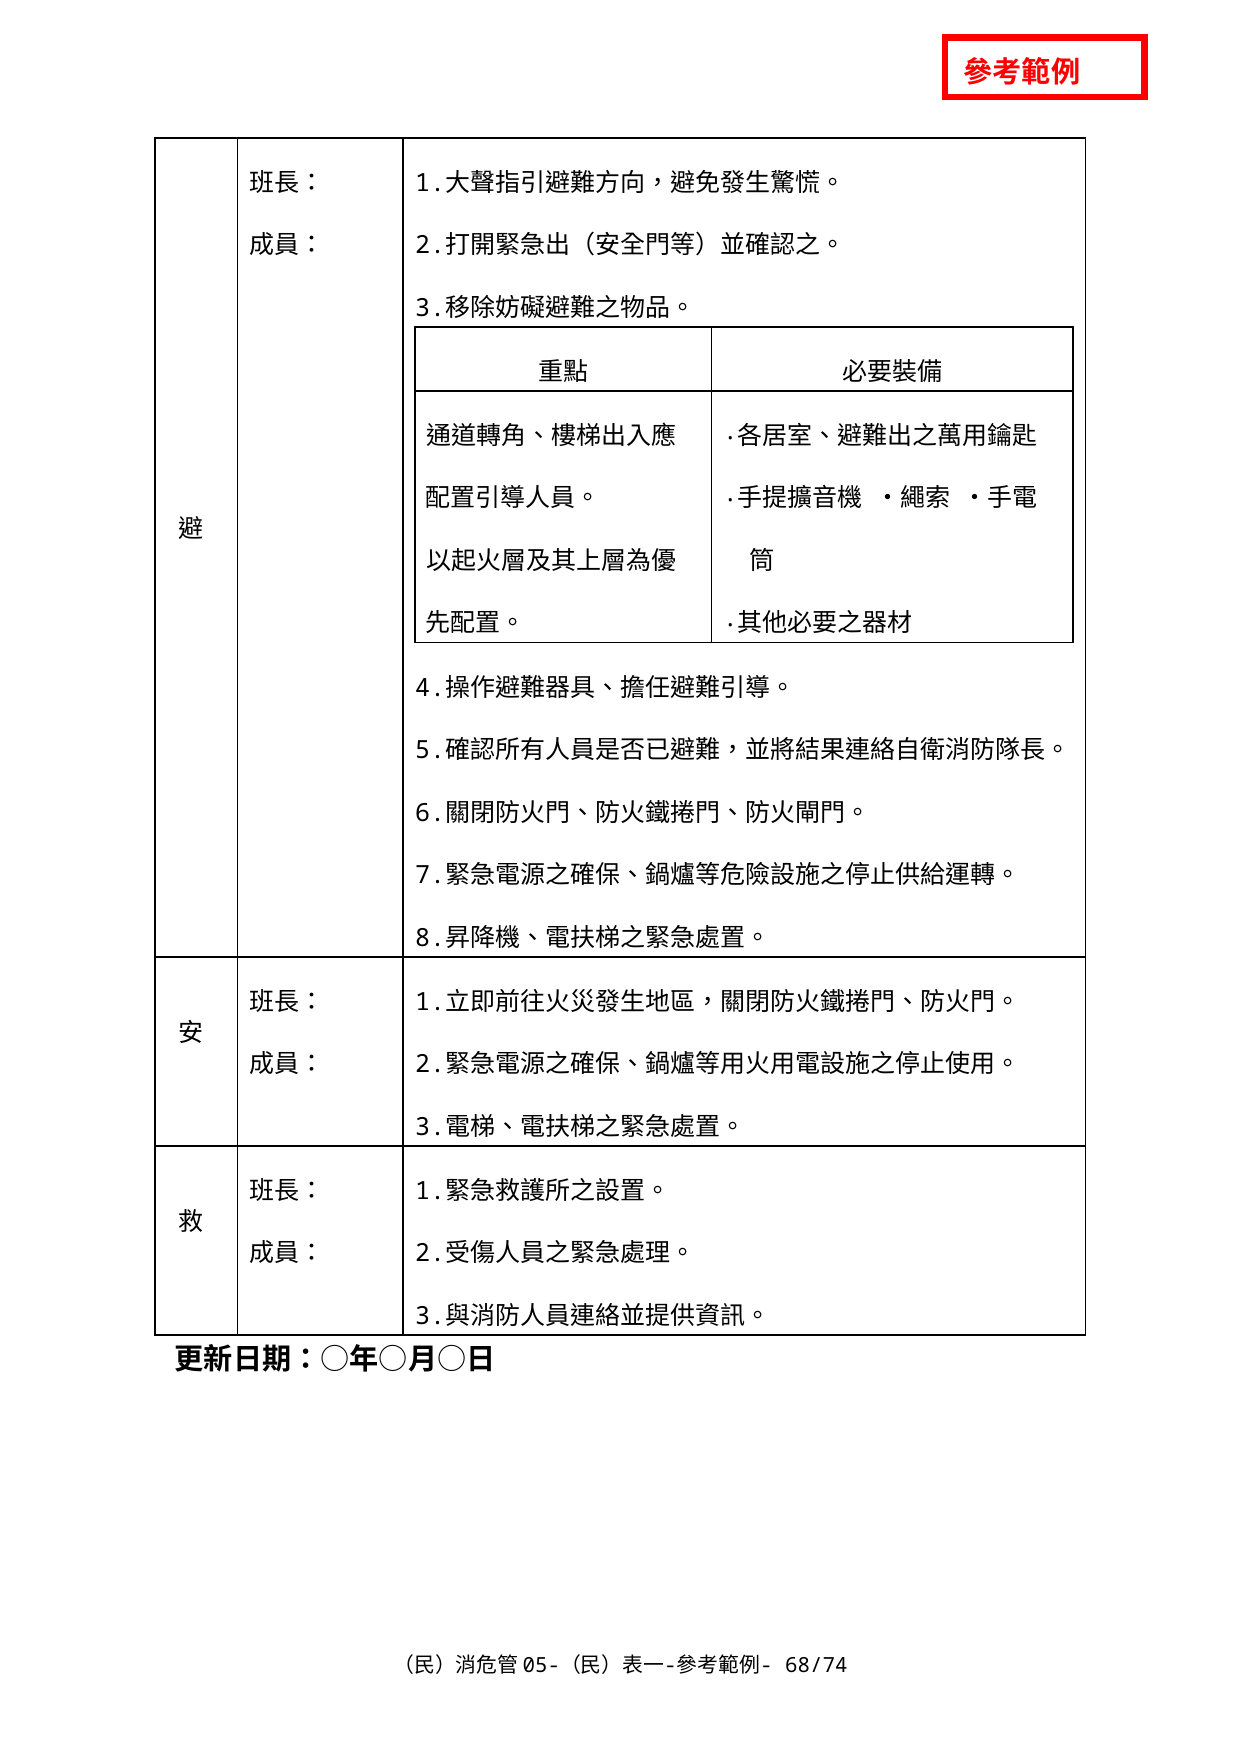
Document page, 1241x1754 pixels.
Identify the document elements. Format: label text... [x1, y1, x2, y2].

table_cell 班長： 成員： [238, 958, 402, 1145]
table_header 重點 [416, 328, 711, 390]
table_cell 1.立即前往火災發生地區，關閉防火鐵捲門、防火門。 2.緊急電源之確保、鍋爐等用火用電設施之停止使用。 3.電梯、電扶梯之緊急處置。 [404, 958, 1085, 1145]
table_cell 避難引導班 [156, 139, 237, 956]
table_cell 1.大聲指引避難方向，避免發生驚慌。 2.打開緊急出（安全門等）並確認之。 3.移除妨礙避難之物品。 4.操作避難器具、擔任避難引導。 5.確認所有人員是否已避難，並將結果連絡自衛消防隊長。 6.關閉防火門、防火鐵捲門、防火閘門。 7.緊急電源之確保、鍋爐等危險設施之停止供給運轉。 8.昇降機、電扶梯之緊急處置。 [404, 139, 1085, 956]
table_cell 安全防護班 [156, 958, 237, 1145]
table_cell 班長： 成員： [238, 139, 402, 956]
table_cell 1.緊急救護所之設置。 2.受傷人員之緊急處理。 3.與消防人員連絡並提供資訊。 [404, 1147, 1085, 1334]
table_cell 救護班 [156, 1147, 237, 1334]
table_cell 班長： 成員： [238, 1147, 402, 1334]
table_cell ‧各居室、避難出之萬用鑰匙 ‧手提擴音機 ‧繩索 ‧手電筒 ‧其他必要之器材 [712, 392, 1072, 642]
table_header 必要裝備 [712, 328, 1072, 390]
text 更新日期：○年○月○日 [118, 1336, 1063, 1378]
table_cell 通道轉角、樓梯出入應配置引導人員。 以起火層及其上層為優先配置。 [416, 392, 711, 642]
